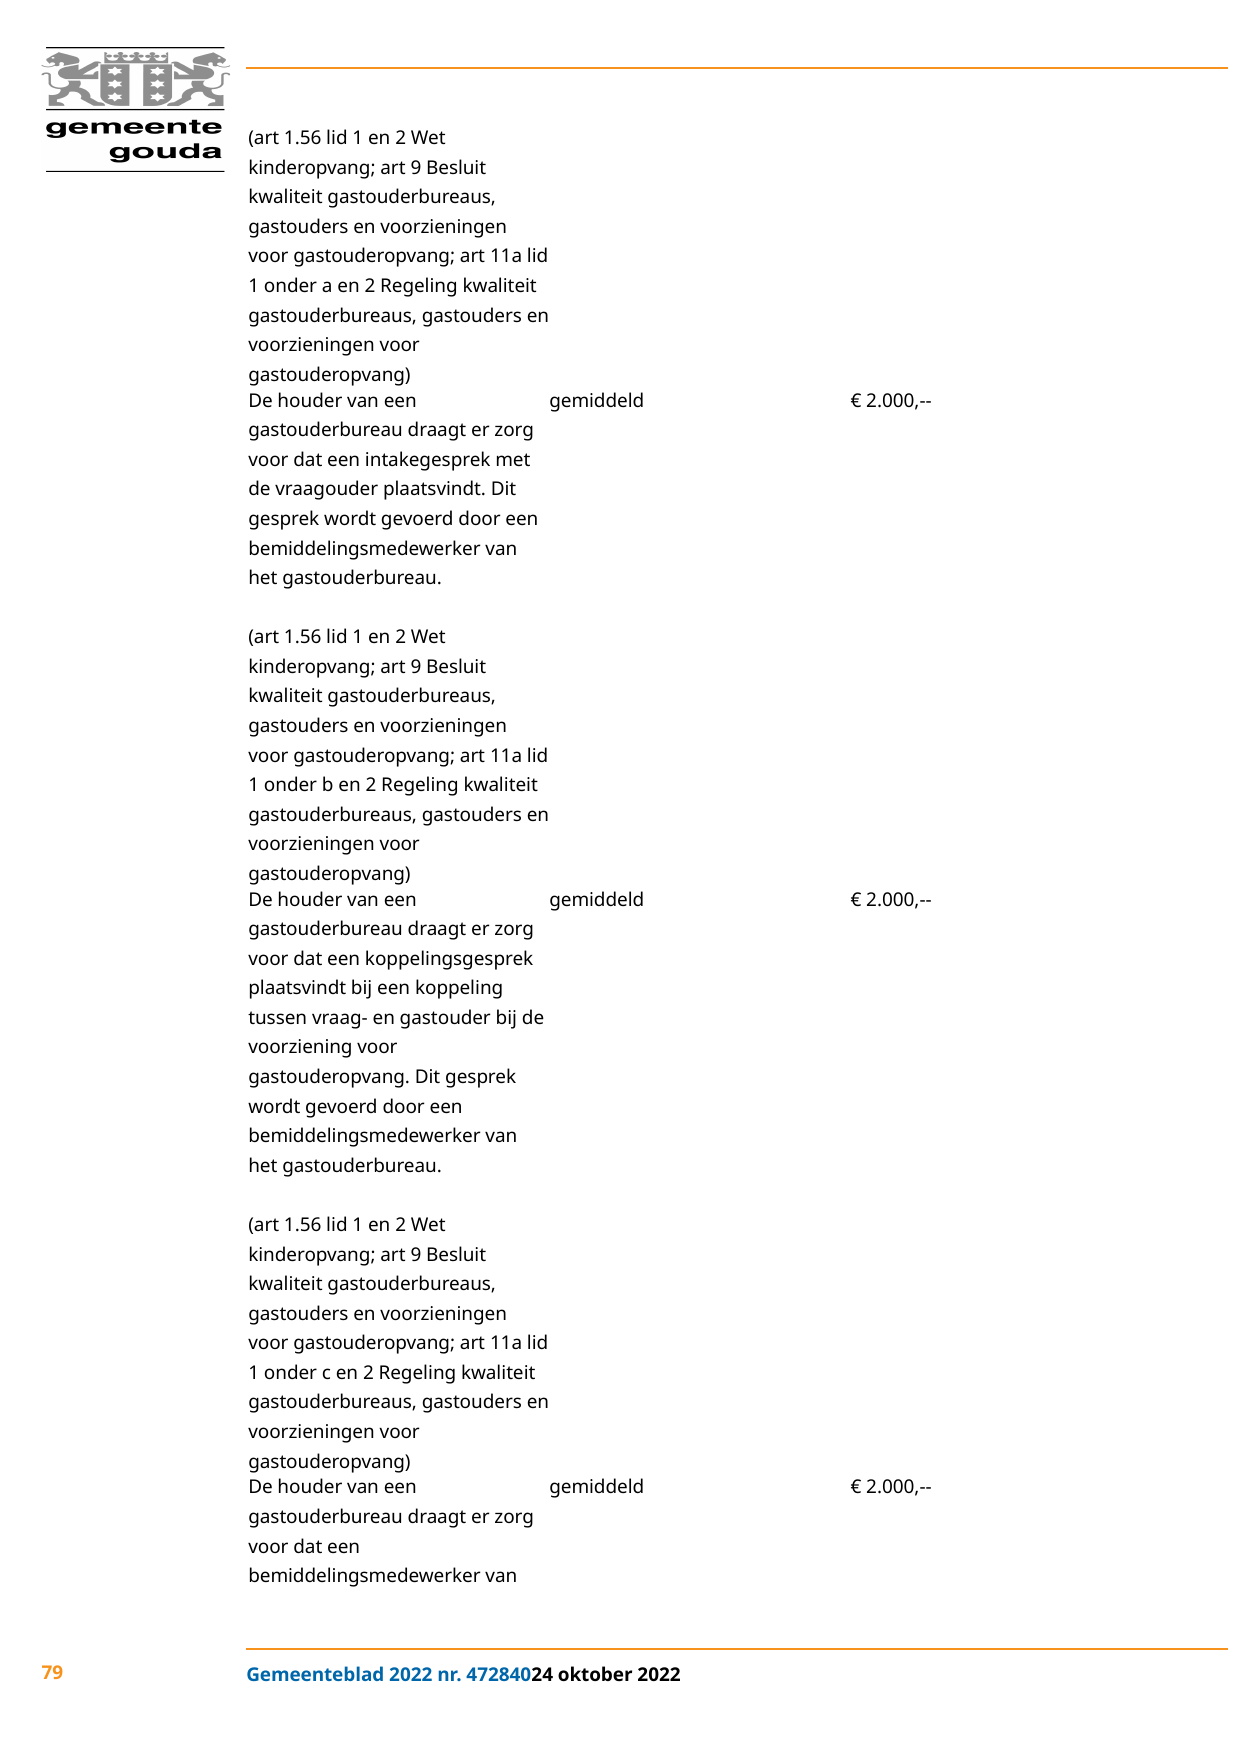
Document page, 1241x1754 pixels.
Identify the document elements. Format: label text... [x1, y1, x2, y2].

table_cell De houder van een gastouderbureau draagt er zorg voor dat een intakegesprek met de vraagouder plaatsvindt. Dit gesprek wordt gevoerd door een bemiddelingsmedewerker van het gastouderbureau. (art 1.56 lid 1 en 2 Wet kinderopvang; art 9 Besluit kwaliteit gastouderbureaus, gastouders en voorzieningen voor gastouderopvang; art 11a lid 1 onder b en 2 Regeling kwaliteit gastouderbureaus, gastouders en voorzieningen voor gastouderopvang) [248, 387, 549, 886]
table_cell € 2.000,-- [850, 1474, 1152, 1588]
table_cell De houder van een gastouderbureau draagt er zorg voor dat een koppelingsgesprek plaatsvindt bij een koppeling tussen vraag- en gastouder bij de voorziening voor gastouderopvang. Dit gesprek wordt gevoerd door een bemiddelingsmedewerker van het gastouderbureau. (art 1.56 lid 1 en 2 Wet kinderopvang; art 9 Besluit kwaliteit gastouderbureaus, gastouders en voorzieningen voor gastouderopvang; art 11a lid 1 onder c en 2 Regeling kwaliteit gastouderbureaus, gastouders en voorzieningen voor gastouderopvang) [248, 886, 549, 1474]
table_cell [850, 95, 1152, 387]
table_cell € 2.000,-- [850, 886, 1152, 1474]
table_cell gemiddeld [549, 886, 850, 1474]
table_cell € 2.000,-- [850, 387, 1152, 886]
table_cell gemiddeld [549, 1474, 850, 1588]
table_cell [549, 95, 850, 387]
table_cell (art 1.56 lid 1 en 2 Wet kinderopvang; art 9 Besluit kwaliteit gastouderbureaus, gastouders en voorzieningen voor gastouderopvang; art 11a lid 1 onder a en 2 Regeling kwaliteit gastouderbureaus, gastouders en voorzieningen voor gastouderopvang) [248, 95, 549, 387]
table_cell gemiddeld [549, 387, 850, 886]
table_cell De houder van een gastouderbureau draagt er zorg voor dat een bemiddelingsmedewerker van [248, 1474, 549, 1588]
picture [41, 47, 231, 172]
